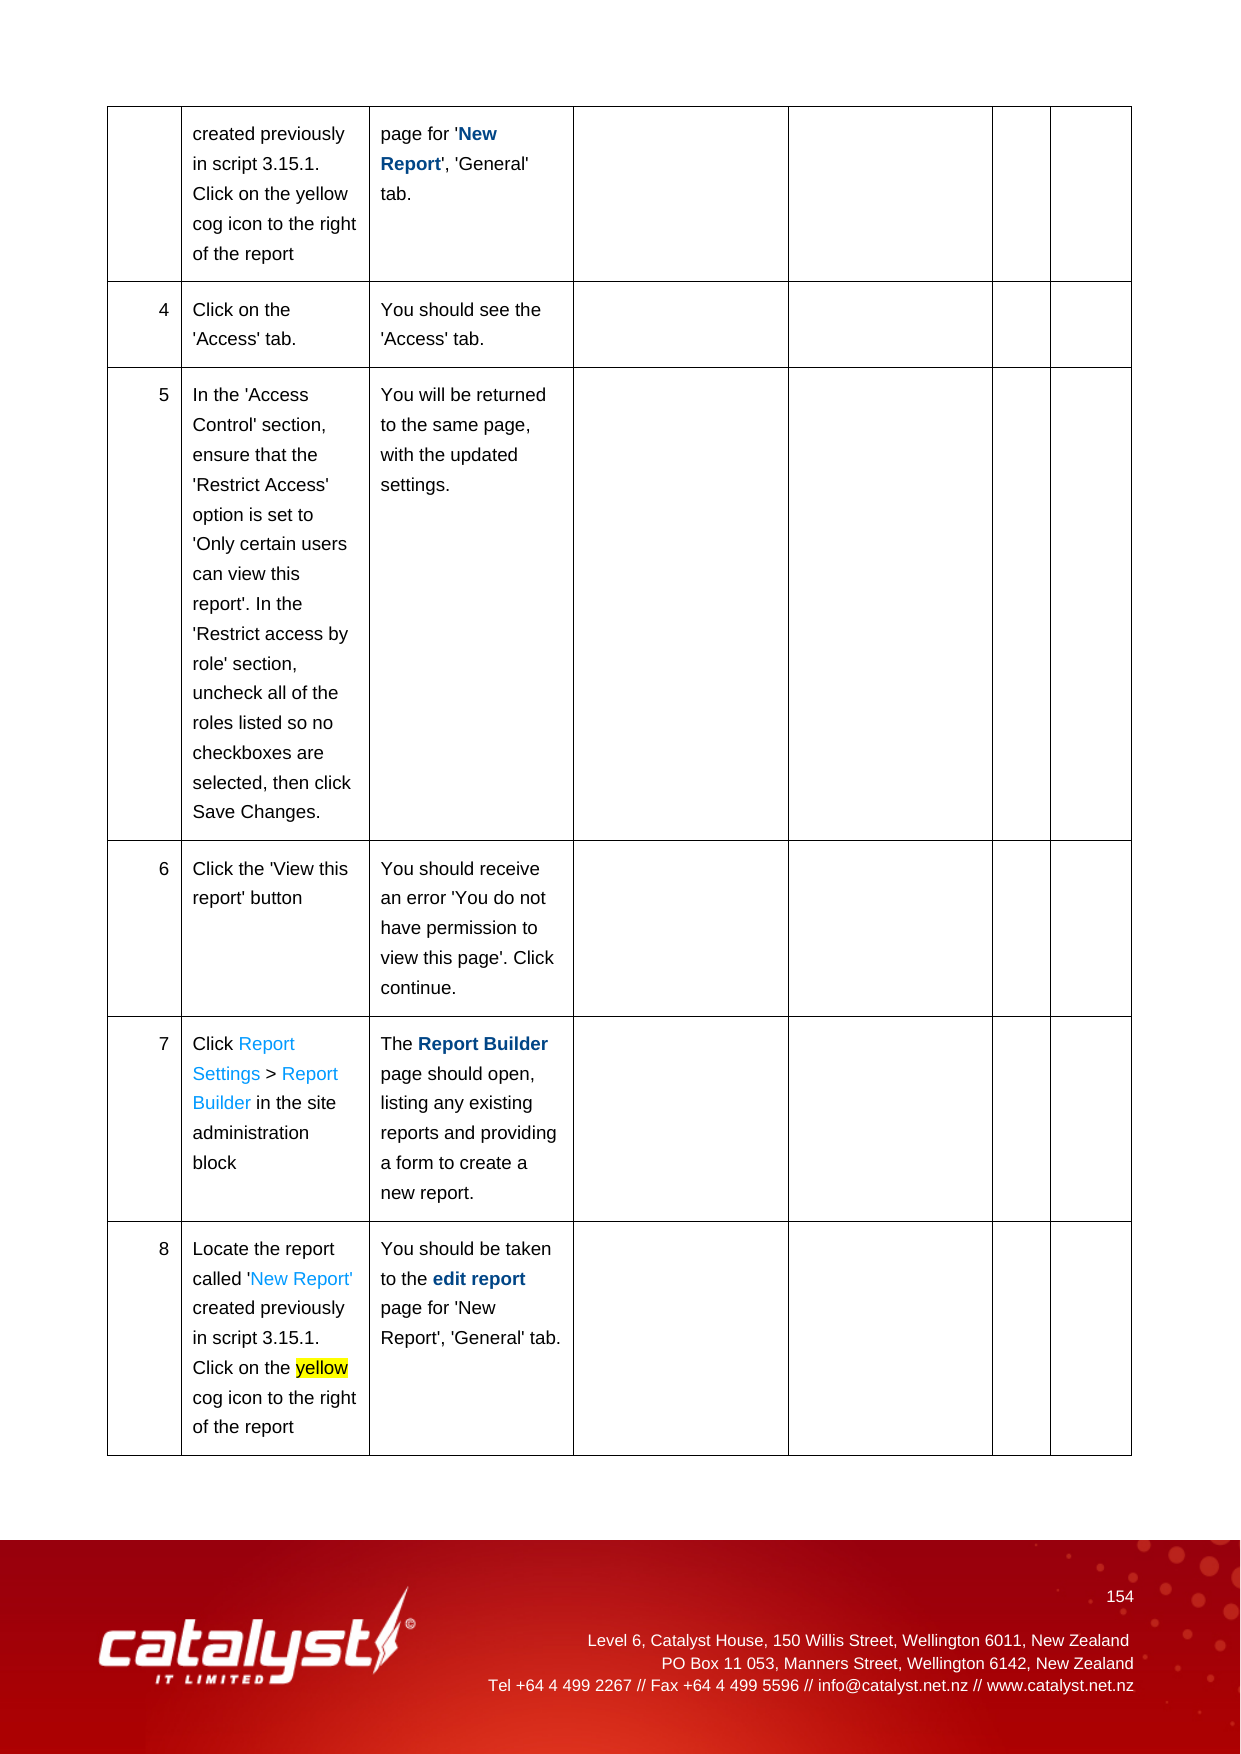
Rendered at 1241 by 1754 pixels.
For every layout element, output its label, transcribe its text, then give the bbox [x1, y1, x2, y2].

table_cell 7 [108, 1017, 181, 1221]
table_cell [574, 1017, 788, 1221]
table_cell [574, 368, 788, 840]
table_cell [574, 1222, 788, 1455]
table_cell [993, 107, 1050, 281]
table_cell [789, 282, 992, 367]
table_cell [993, 1017, 1050, 1221]
table_cell [789, 107, 992, 281]
table_cell [1051, 1017, 1131, 1221]
table_cell Click on the 'Access' tab. [182, 282, 369, 367]
table_cell 6 [108, 841, 181, 1016]
table_cell [1051, 282, 1131, 367]
table_cell You should receive an error 'You do not have permission to view this page'. Click continue. [370, 841, 573, 1016]
table_cell 5 [108, 368, 181, 840]
table_cell In the 'Access Control' section, ensure that the 'Restrict Access' option is set to 'Only certain users can view this report'. In the 'Restrict access by role' section, uncheck all of the roles listed so no checkboxes are selected, then click Save Changes. [182, 368, 369, 840]
table_cell Click Report Settings > Report Builder in the site administration block [182, 1017, 369, 1221]
table_cell [993, 282, 1050, 367]
table_cell [993, 841, 1050, 1016]
table_cell [789, 841, 992, 1016]
table_cell [108, 107, 181, 281]
table_cell Locate the report called 'New Report' created previously in script 3.15.1. Click on the yellow cog icon to the right of the report [182, 1222, 369, 1455]
table_cell Click the 'View this report' button [182, 841, 369, 1016]
table_cell [1051, 368, 1131, 840]
table_cell [574, 282, 788, 367]
table_cell [993, 1222, 1050, 1455]
table_cell page for 'New Report', 'General' tab. [370, 107, 573, 281]
table_cell [789, 1017, 992, 1221]
table_cell [1051, 1222, 1131, 1455]
table_cell 8 [108, 1222, 181, 1455]
table_cell The Report Builder page should open, listing any existing reports and providing a form to create a new report. [370, 1017, 573, 1221]
table_cell [789, 368, 992, 840]
table_cell You will be returned to the same page, with the updated settings. [370, 368, 573, 840]
table_cell [993, 368, 1050, 840]
table_cell You should be taken to the edit report page for 'New Report', 'General' tab. [370, 1222, 573, 1455]
table_cell [1051, 841, 1131, 1016]
table_cell 4 [108, 282, 181, 367]
table_cell You should see the 'Access' tab. [370, 282, 573, 367]
table_cell [574, 841, 788, 1016]
table_cell created previously in script 3.15.1. Click on the yellow cog icon to the right of the report [182, 107, 369, 281]
picture [0, 1540, 1241, 1754]
table_cell [1051, 107, 1131, 281]
table_cell [574, 107, 788, 281]
table_cell [789, 1222, 992, 1455]
